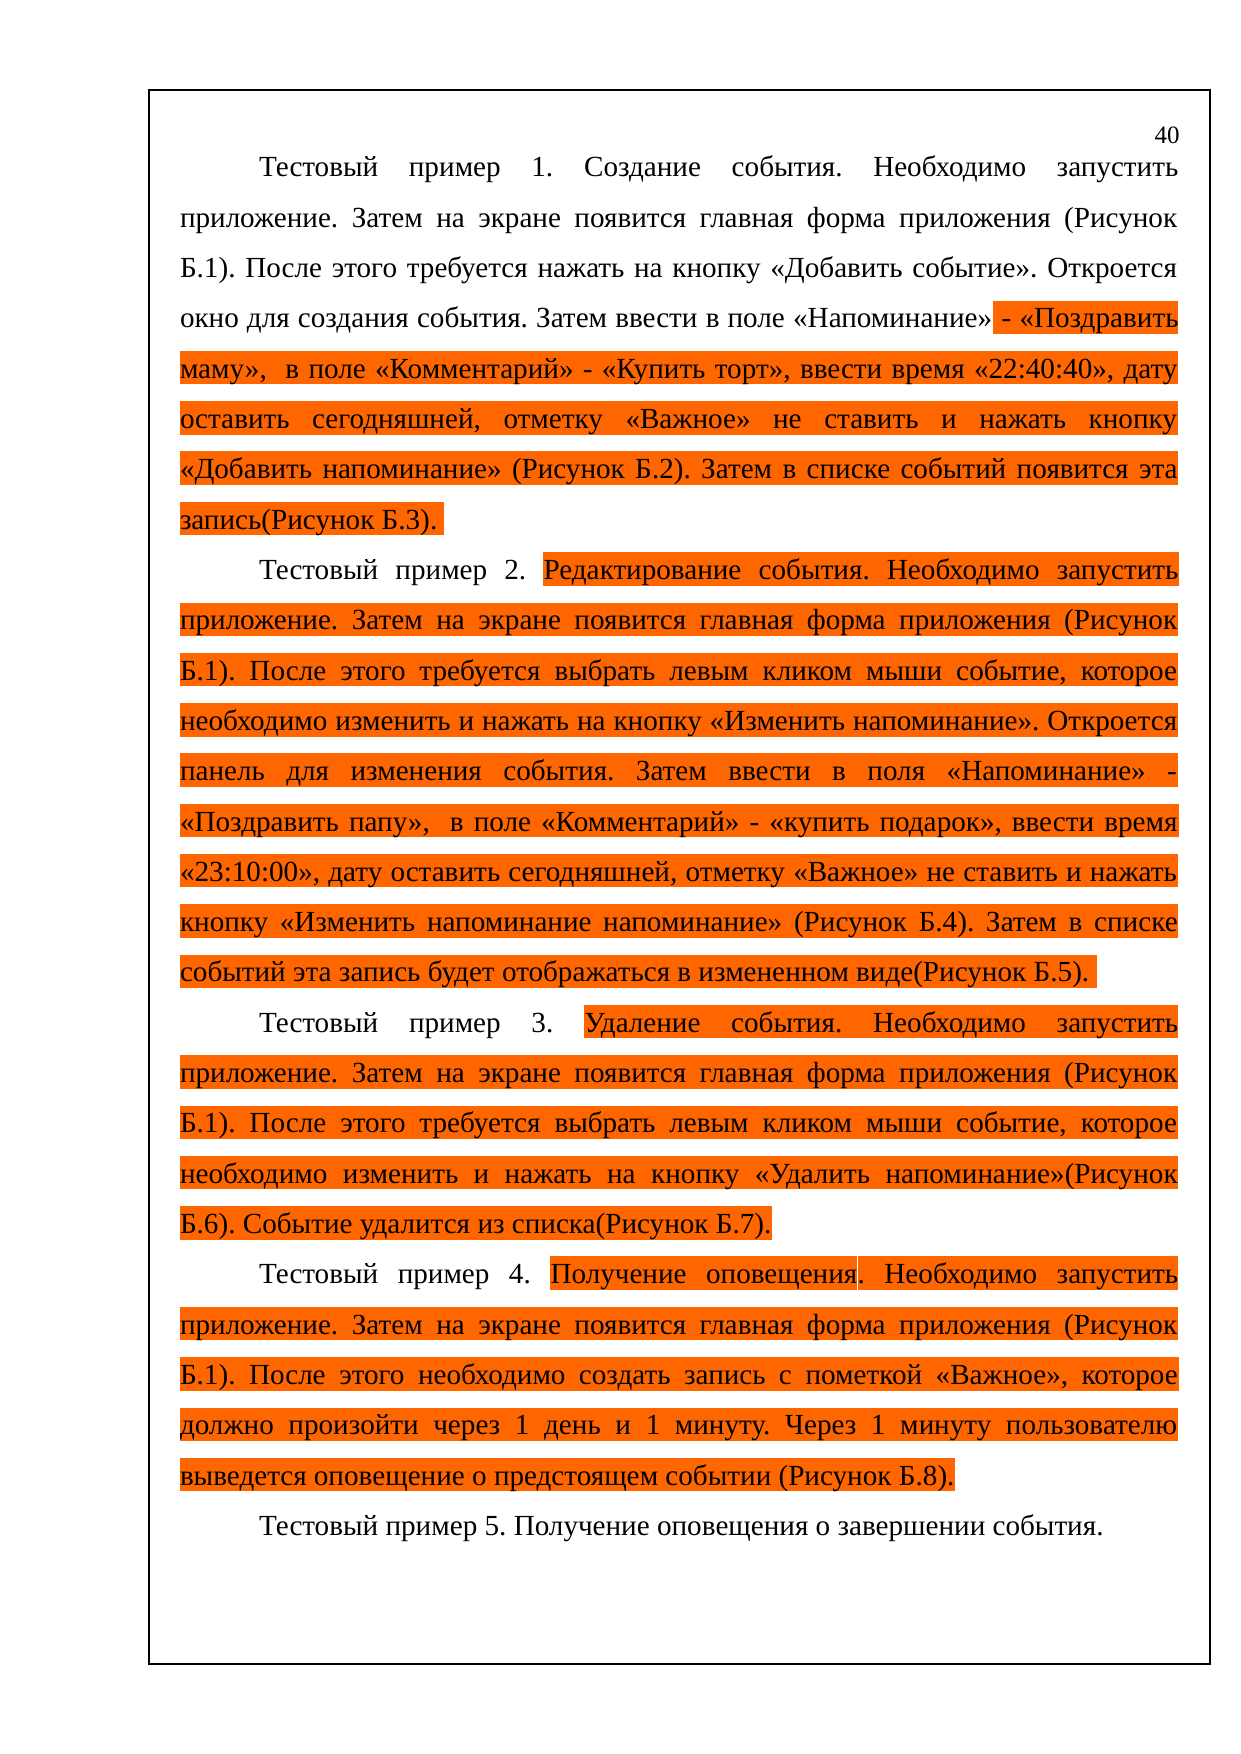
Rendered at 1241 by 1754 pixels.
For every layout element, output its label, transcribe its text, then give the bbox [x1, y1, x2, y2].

text Тестовый пример 2. Редактирование события. Необходимо запустить приложение. Затем на экране появится главная форма приложения (Рисунок Б.1). После этого требуется выбрать левым кликом мыши событие, которое необходимо изменить и нажать на кнопку «Изменить напоминание». Откроется панель для изменения события. Затем ввести в поля «Напоминание» - «Поздравить папу», в поле «Комментарий» - «купить подарок», ввести время «23:10:00», дату оставить сегодняшней, отметку «Важное» не ставить и нажать кнопку «Изменить напоминание напоминание» (Рисунок Б.4). Затем в списке событий эта запись будет отображаться в измененном виде(Рисунок Б.5). [180, 552, 1178, 988]
text Тестовый пример 3. Удаление события. Необходимо запустить приложение. Затем на экране появится главная форма приложения (Рисунок Б.1). После этого требуется выбрать левым кликом мыши событие, которое необходимо изменить и нажать на кнопку «Удалить напоминание»(Рисунок Б.6). Событие удалится из списка(Рисунок Б.7). [180, 1005, 1178, 1240]
text Тестовый пример 1. Создание события. Необходимо запустить приложение. Затем на экране появится главная форма приложения (Рисунок Б.1). После этого требуется нажать на кнопку «Добавить событие». Откроется окно для создания события. Затем ввести в поле «Напоминание» - «Поздравить маму», в поле «Комментарий» - «Купить торт», ввести время «22:40:40», дату оставить сегодняшней, отметку «Важное» не ставить и нажать кнопку «Добавить напоминание» (Рисунок Б.2). Затем в списке событий появится эта запись(Рисунок Б.3). [180, 149, 1178, 535]
text Тестовый пример 4. Получение оповещения. Необходимо запустить приложение. Затем на экране появится главная форма приложения (Рисунок Б.1). После этого необходимо создать запись с пометкой «Важное», которое должно произойти через 1 день и 1 минуту. Через 1 минуту пользователю выведется оповещение о предстоящем событии (Рисунок Б.8). [180, 1256, 1178, 1491]
text Тестовый пример 5. Получение оповещения о завершении события. [180, 1508, 1178, 1542]
